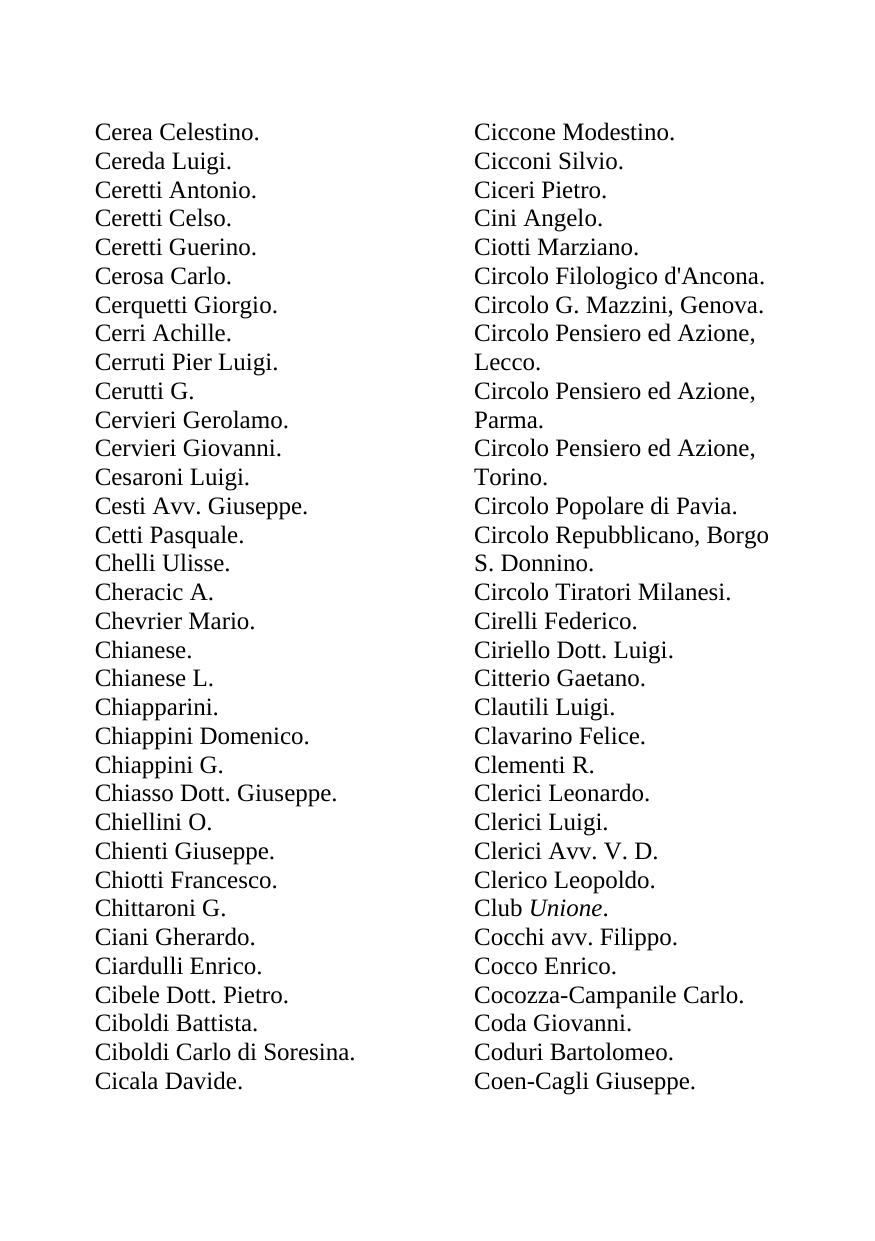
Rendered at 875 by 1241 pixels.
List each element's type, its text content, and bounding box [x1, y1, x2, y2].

text Ciotti Marziano. [474, 232, 779, 261]
text Chienti Giuseppe. [94, 836, 400, 865]
text Clautili Luigi. [474, 692, 779, 721]
text Clavarino Felice. [474, 721, 779, 750]
text Circolo G. Mazzini, Genova. [474, 290, 779, 318]
text Cocco Enrico. [474, 951, 779, 980]
text Chiapparini. [94, 692, 400, 721]
text Clerici Avv. V. D. [474, 836, 779, 865]
text Circolo Pensiero ed Azione, Parma. [474, 376, 779, 433]
text Ceretti Celso. [94, 203, 400, 232]
text Cocozza-Campanile Carlo. [474, 980, 779, 1008]
text Clerici Luigi. [474, 807, 779, 836]
text Ciani Gherardo. [94, 922, 400, 951]
text Chiotti Francesco. [94, 865, 400, 893]
text Ceretti Antonio. [94, 175, 400, 203]
text Ceretti Guerino. [94, 232, 400, 261]
text Cicconi Silvio. [474, 146, 779, 175]
text Circolo Tiratori Milanesi. [474, 577, 779, 606]
text Clerici Leonardo. [474, 778, 779, 807]
text Cerri Achille. [94, 318, 400, 347]
text Cheracic A. [94, 577, 400, 606]
text Ciboldi Carlo di Soresina. [94, 1037, 400, 1066]
text Circolo Filologico d'Ancona. [474, 261, 779, 290]
text Cicala Davide. [94, 1066, 400, 1095]
text Clementi R. [474, 750, 779, 778]
text Cesti Avv. Giuseppe. [94, 491, 400, 520]
text Chianese. [94, 635, 400, 663]
text Coduri Bartolomeo. [474, 1037, 779, 1066]
text Clerico Leopoldo. [474, 865, 779, 893]
text Cerea Celestino. [94, 117, 400, 146]
text Ciardulli Enrico. [94, 951, 400, 980]
text Ciceri Pietro. [474, 175, 779, 203]
text Cetti Pasquale. [94, 520, 400, 548]
text Chiasso Dott. Giuseppe. [94, 778, 400, 807]
text Coen-Cagli Giuseppe. [474, 1066, 779, 1095]
text Cerutti G. [94, 376, 400, 405]
text Ciriello Dott. Luigi. [474, 635, 779, 663]
text Circolo Repubblicano, Borgo S. Donnino. [474, 520, 779, 577]
text Club Unione. [474, 893, 779, 922]
text Chianese L. [94, 663, 400, 692]
text Chiappini G. [94, 750, 400, 778]
text Cerruti Pier Luigi. [94, 347, 400, 376]
text Ciccone Modestino. [474, 117, 779, 146]
text Circolo Pensiero ed Azione, Lecco. [474, 318, 779, 376]
text Citterio Gaetano. [474, 663, 779, 692]
text Cerquetti Giorgio. [94, 290, 400, 318]
text Circolo Pensiero ed Azione, Torino. [474, 433, 779, 491]
text Chiappini Domenico. [94, 721, 400, 750]
text Circolo Popolare di Pavia. [474, 491, 779, 520]
text Chelli Ulisse. [94, 548, 400, 577]
text Chevrier Mario. [94, 606, 400, 635]
text Chiellini O. [94, 807, 400, 836]
text Cocchi avv. Filippo. [474, 922, 779, 951]
text Cini Angelo. [474, 203, 779, 232]
text Cervieri Giovanni. [94, 433, 400, 462]
text Cervieri Gerolamo. [94, 405, 400, 433]
text Ciboldi Battista. [94, 1008, 400, 1037]
text Chittaroni G. [94, 893, 400, 922]
text Cibele Dott. Pietro. [94, 980, 400, 1008]
text Cereda Luigi. [94, 146, 400, 175]
text Coda Giovanni. [474, 1008, 779, 1037]
text Cesaroni Luigi. [94, 462, 400, 491]
text Cirelli Federico. [474, 606, 779, 635]
text Cerosa Carlo. [94, 261, 400, 290]
